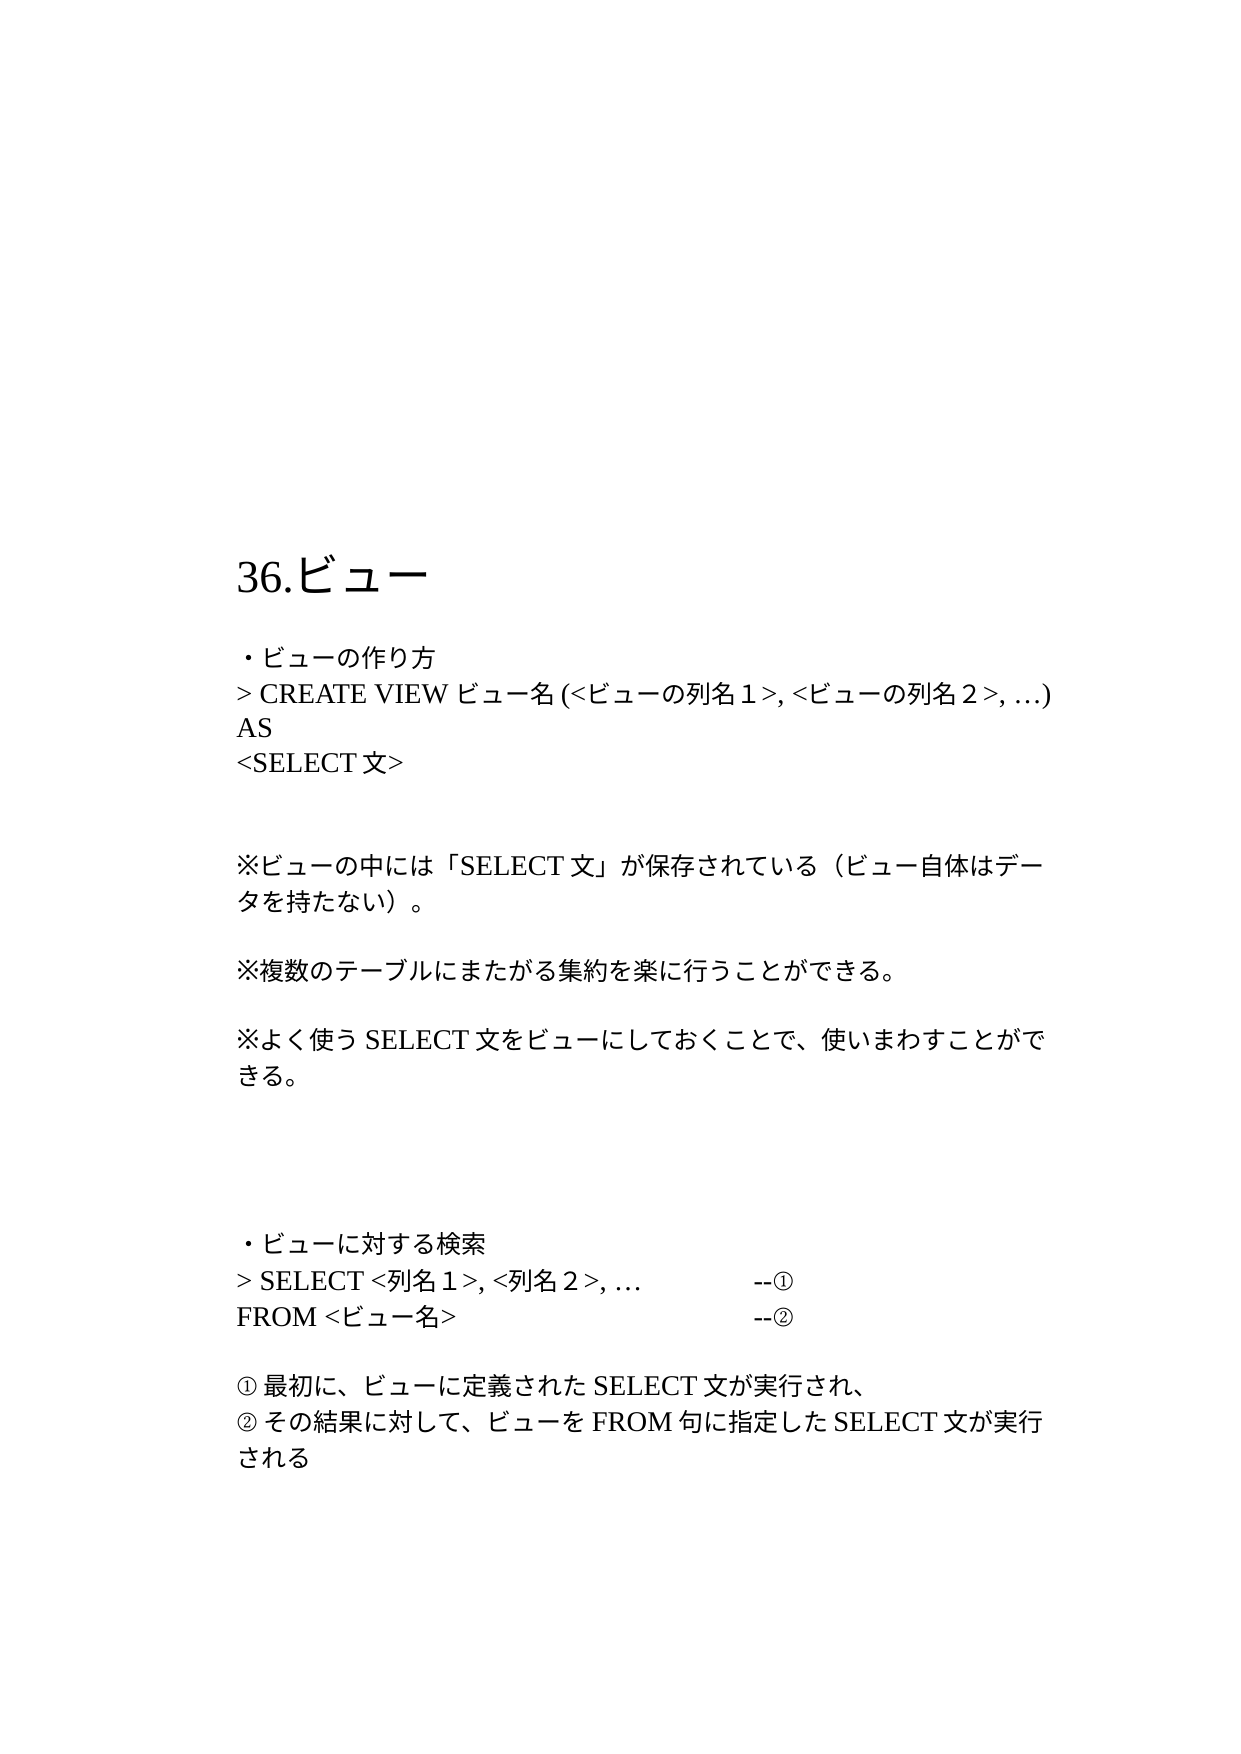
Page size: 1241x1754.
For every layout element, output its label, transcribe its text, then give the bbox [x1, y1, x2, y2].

text > SELECT <列名１>, <列名２>, … --① [236, 1261, 1063, 1297]
text 36.ビュー [236, 539, 1063, 606]
text ※よく使うSELECT文をビューにしておくことで、使いまわすことができる。 [236, 1021, 1063, 1093]
text ・ビューに対する検索 [236, 1225, 1063, 1261]
text FROM <ビュー名> --② [236, 1297, 1063, 1333]
text ※複数のテーブルにまたがる集約を楽に行うことができる。 [236, 951, 1063, 988]
text <SELECT文> [236, 744, 1063, 780]
text AS [236, 711, 1063, 744]
text ・ビューの作り方 [236, 638, 1063, 675]
text ※ビューの中には「SELECT文」が保存されている（ビュー自体はデータを持たない）。 [236, 846, 1063, 918]
text ①最初に、ビューに定義されたSELECT文が実行され、 [236, 1366, 1063, 1403]
text > CREATE VIEW ビュー名 (<ビューの列名１>, <ビューの列名２>, …) [236, 675, 1063, 711]
text ②その結果に対して、ビューをFROM句に指定したSELECT文が実行される [236, 1403, 1063, 1475]
